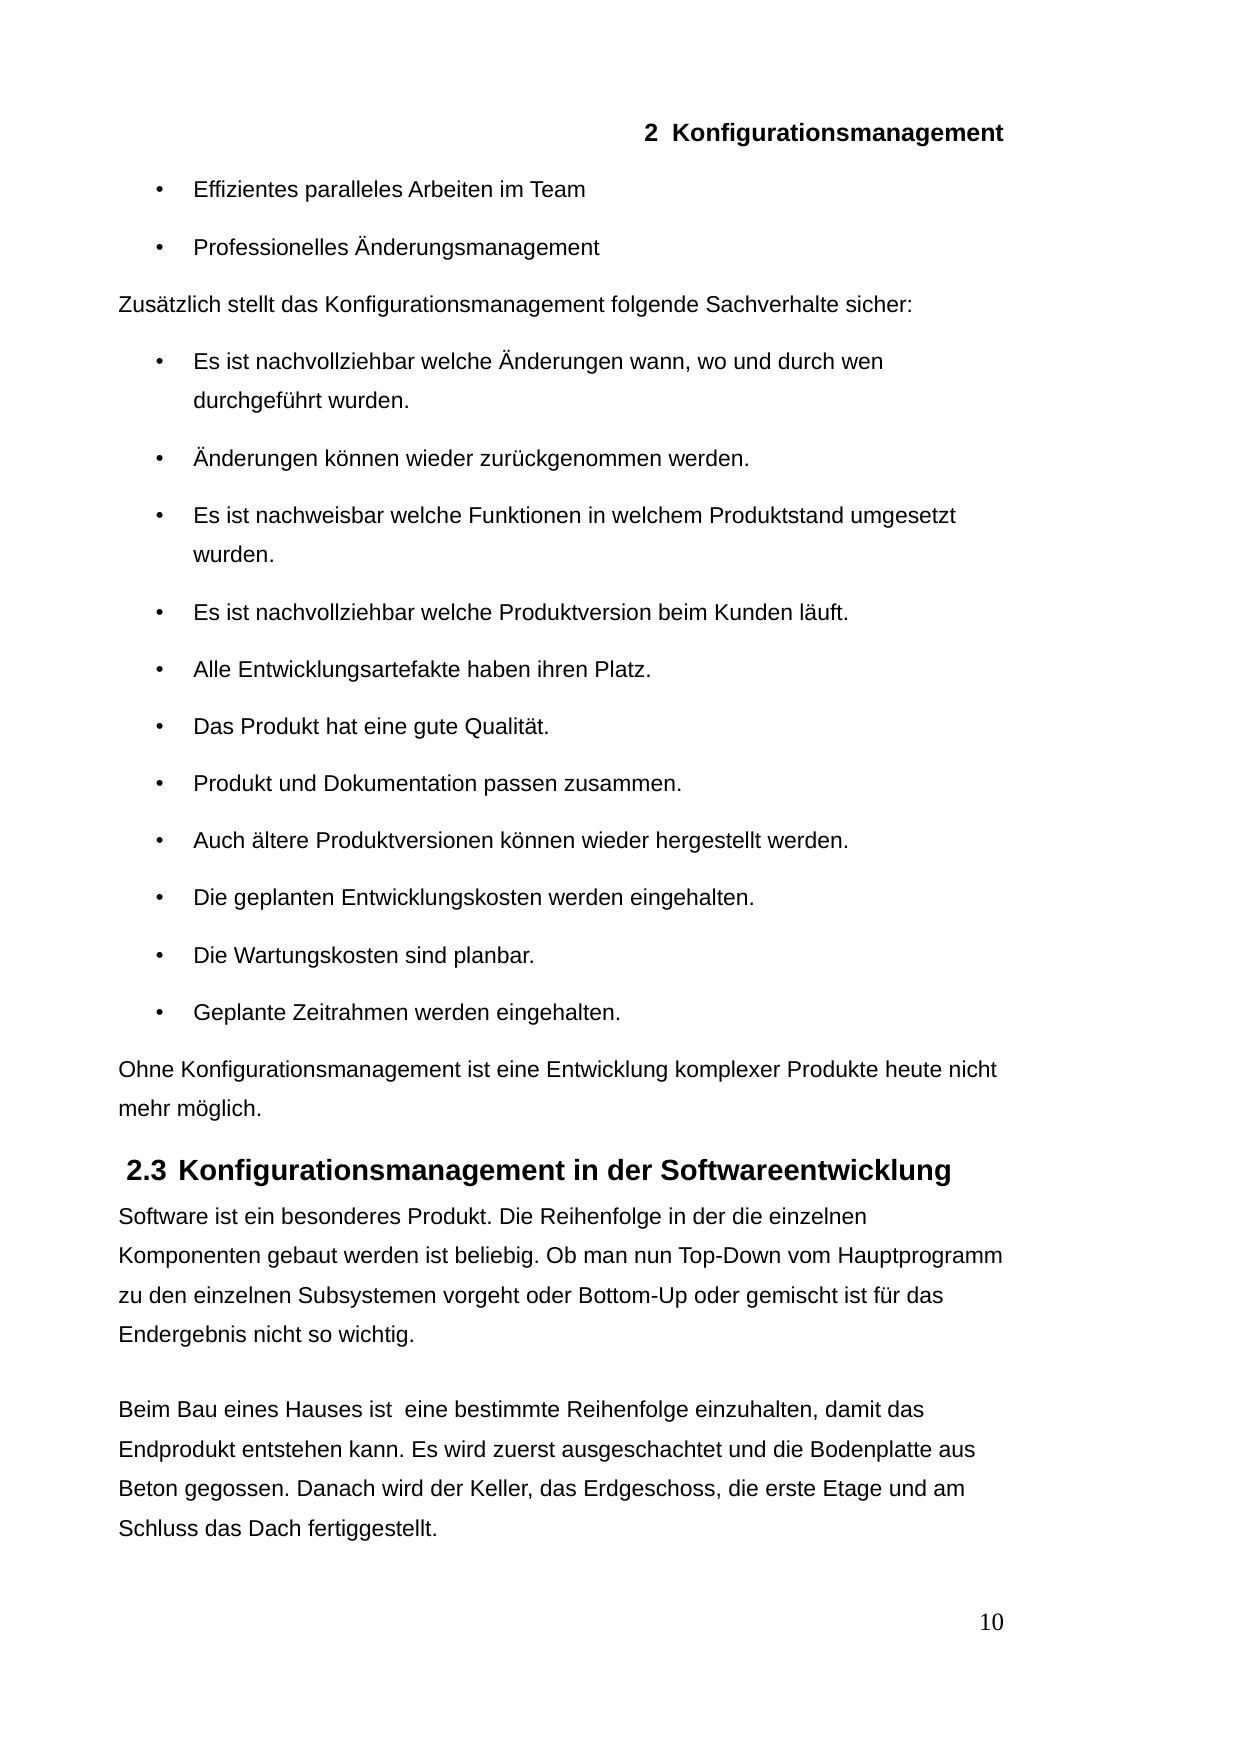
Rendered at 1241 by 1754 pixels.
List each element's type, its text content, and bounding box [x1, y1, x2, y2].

list Es ist nachvollziehbar welche Produktversion beim Kunden läuft. [156, 598, 1004, 625]
text Zusätzlich stellt das Konfigurationsmanagement folgende Sachverhalte sicher: [118, 291, 1004, 317]
text Ohne Konfigurationsmanagement ist eine Entwicklung komplexer Produkte heute nicht mehr möglich. [118, 1056, 1004, 1122]
list Es ist nachweisbar welche Funktionen in welchem Produktstand umgesetzt wurden. [156, 502, 1004, 568]
list Effizientes paralleles Arbeiten im Team [156, 176, 1004, 203]
text Beim Bau eines Hauses ist eine bestimmte Reihenfolge einzuhalten, damit das Endprodukt entstehen kann. Es wird zuerst ausgeschachtet und die Bodenplatte aus Beton gegossen. Danach wird der Keller, das Erdgeschoss, die erste Etage und am Schluss das Dach fertiggestellt. [118, 1396, 1004, 1541]
list Professionelles Änderungsmanagement [156, 233, 1004, 260]
list Alle Entwicklungsartefakte haben ihren Platz. [156, 656, 1004, 682]
list Die geplanten Entwicklungskosten werden eingehalten. [156, 884, 1004, 911]
list Geplante Zeitrahmen werden eingehalten. [156, 999, 1004, 1025]
subtitle Konfigurationsmanagement in der Softwareentwicklung [118, 1153, 1004, 1186]
text Software ist ein besonderes Produkt. Die Reihenfolge in der die einzelnen Komponenten gebaut werden ist beliebig. Ob man nun Top-Down vom Hauptprogramm zu den einzelnen Subsystemen vorgeht oder Bottom-Up oder gemischt ist für das Endergebnis nicht so wichtig. [118, 1203, 1004, 1348]
list Produkt und Dokumentation passen zusammen. [156, 770, 1004, 796]
list Auch ältere Produktversionen können wieder hergestellt werden. [156, 827, 1004, 853]
list Die Wartungskosten sind planbar. [156, 942, 1004, 968]
list Es ist nachvollziehbar welche Änderungen wann, wo und durch wen durchgeführt wurden. [156, 348, 1004, 414]
list Das Produkt hat eine gute Qualität. [156, 713, 1004, 739]
list Änderungen können wieder zurückgenommen werden. [156, 444, 1004, 471]
